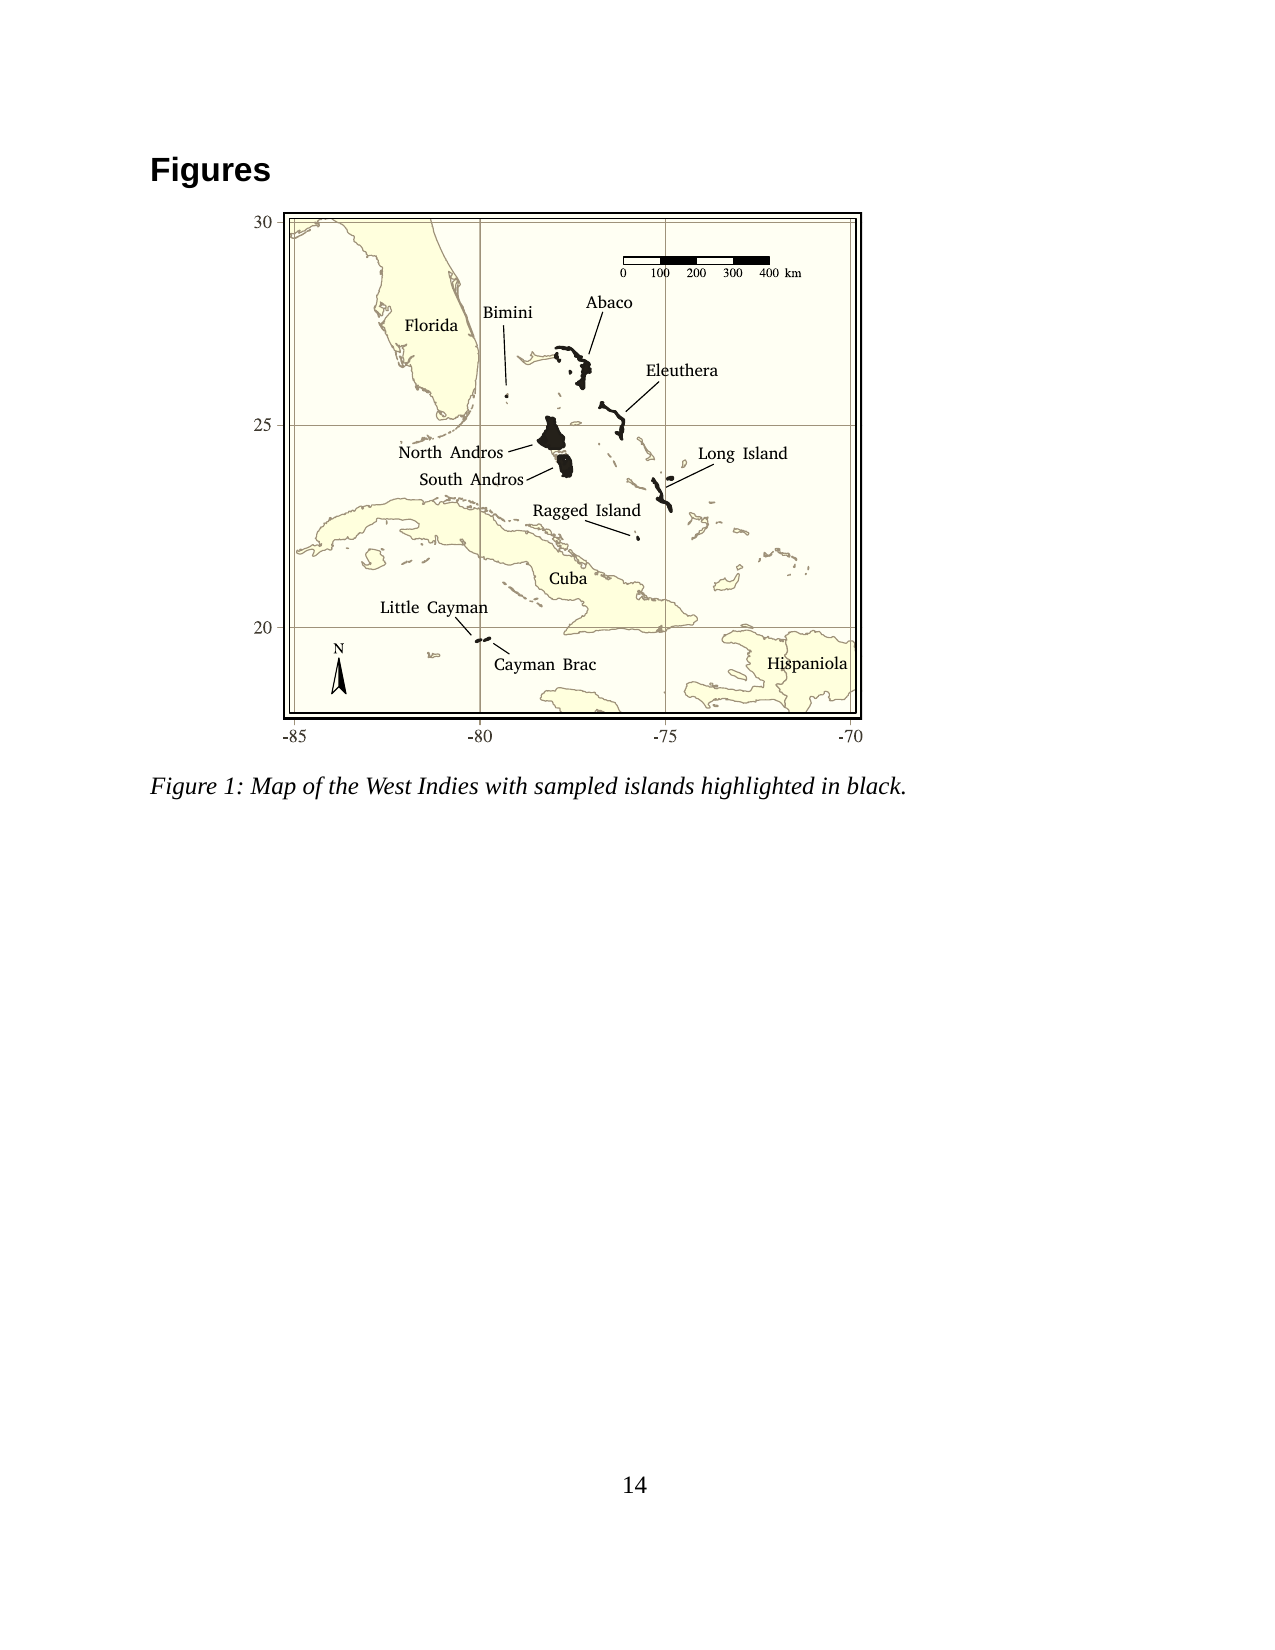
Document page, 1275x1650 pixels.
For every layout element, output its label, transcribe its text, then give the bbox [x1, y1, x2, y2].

text Figure 1: Map of the West Indies with sampled islands highlighted in black. [150, 771, 1125, 799]
subtitle Figures [150, 150, 1125, 189]
